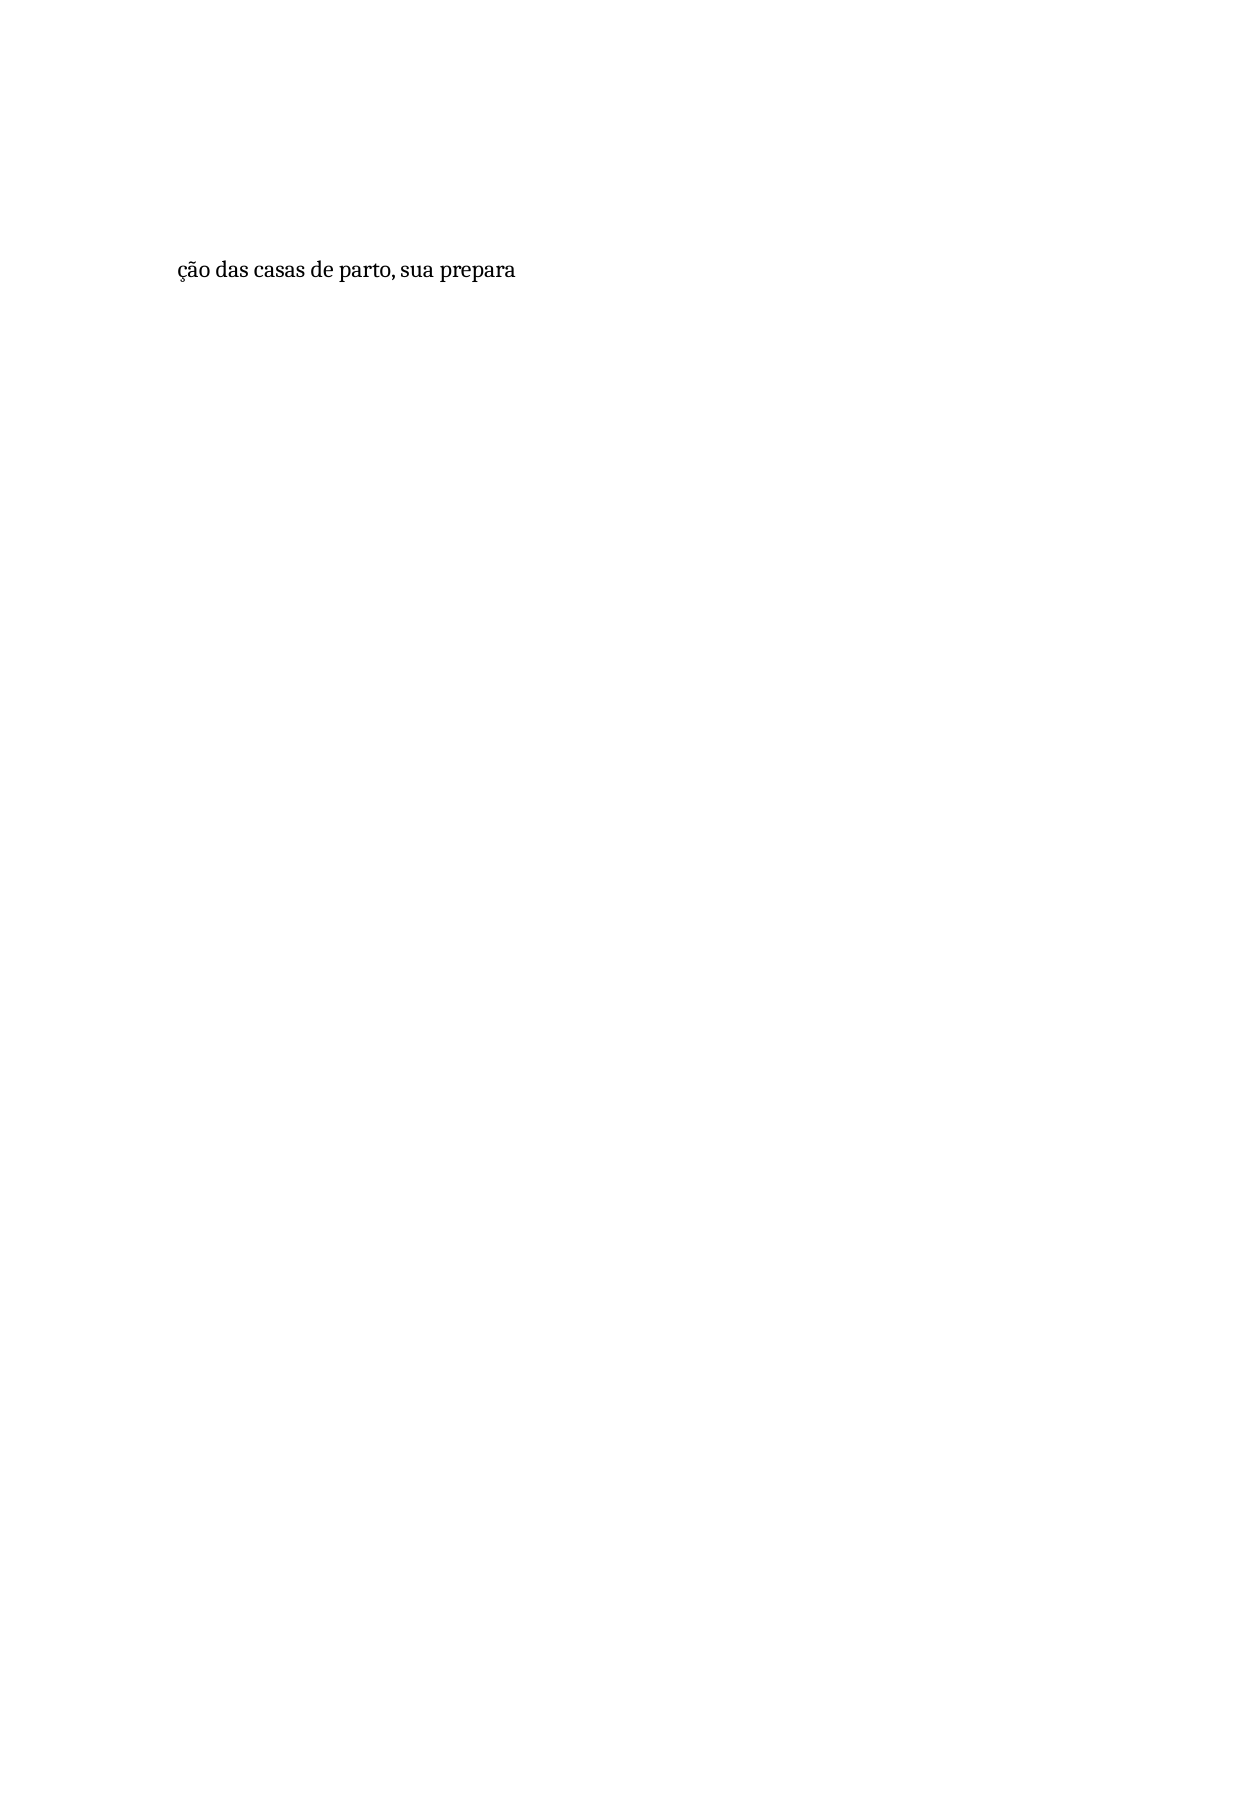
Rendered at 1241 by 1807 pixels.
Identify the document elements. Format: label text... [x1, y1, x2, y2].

text ção das casas de parto, sua prepara [177, 255, 1068, 283]
